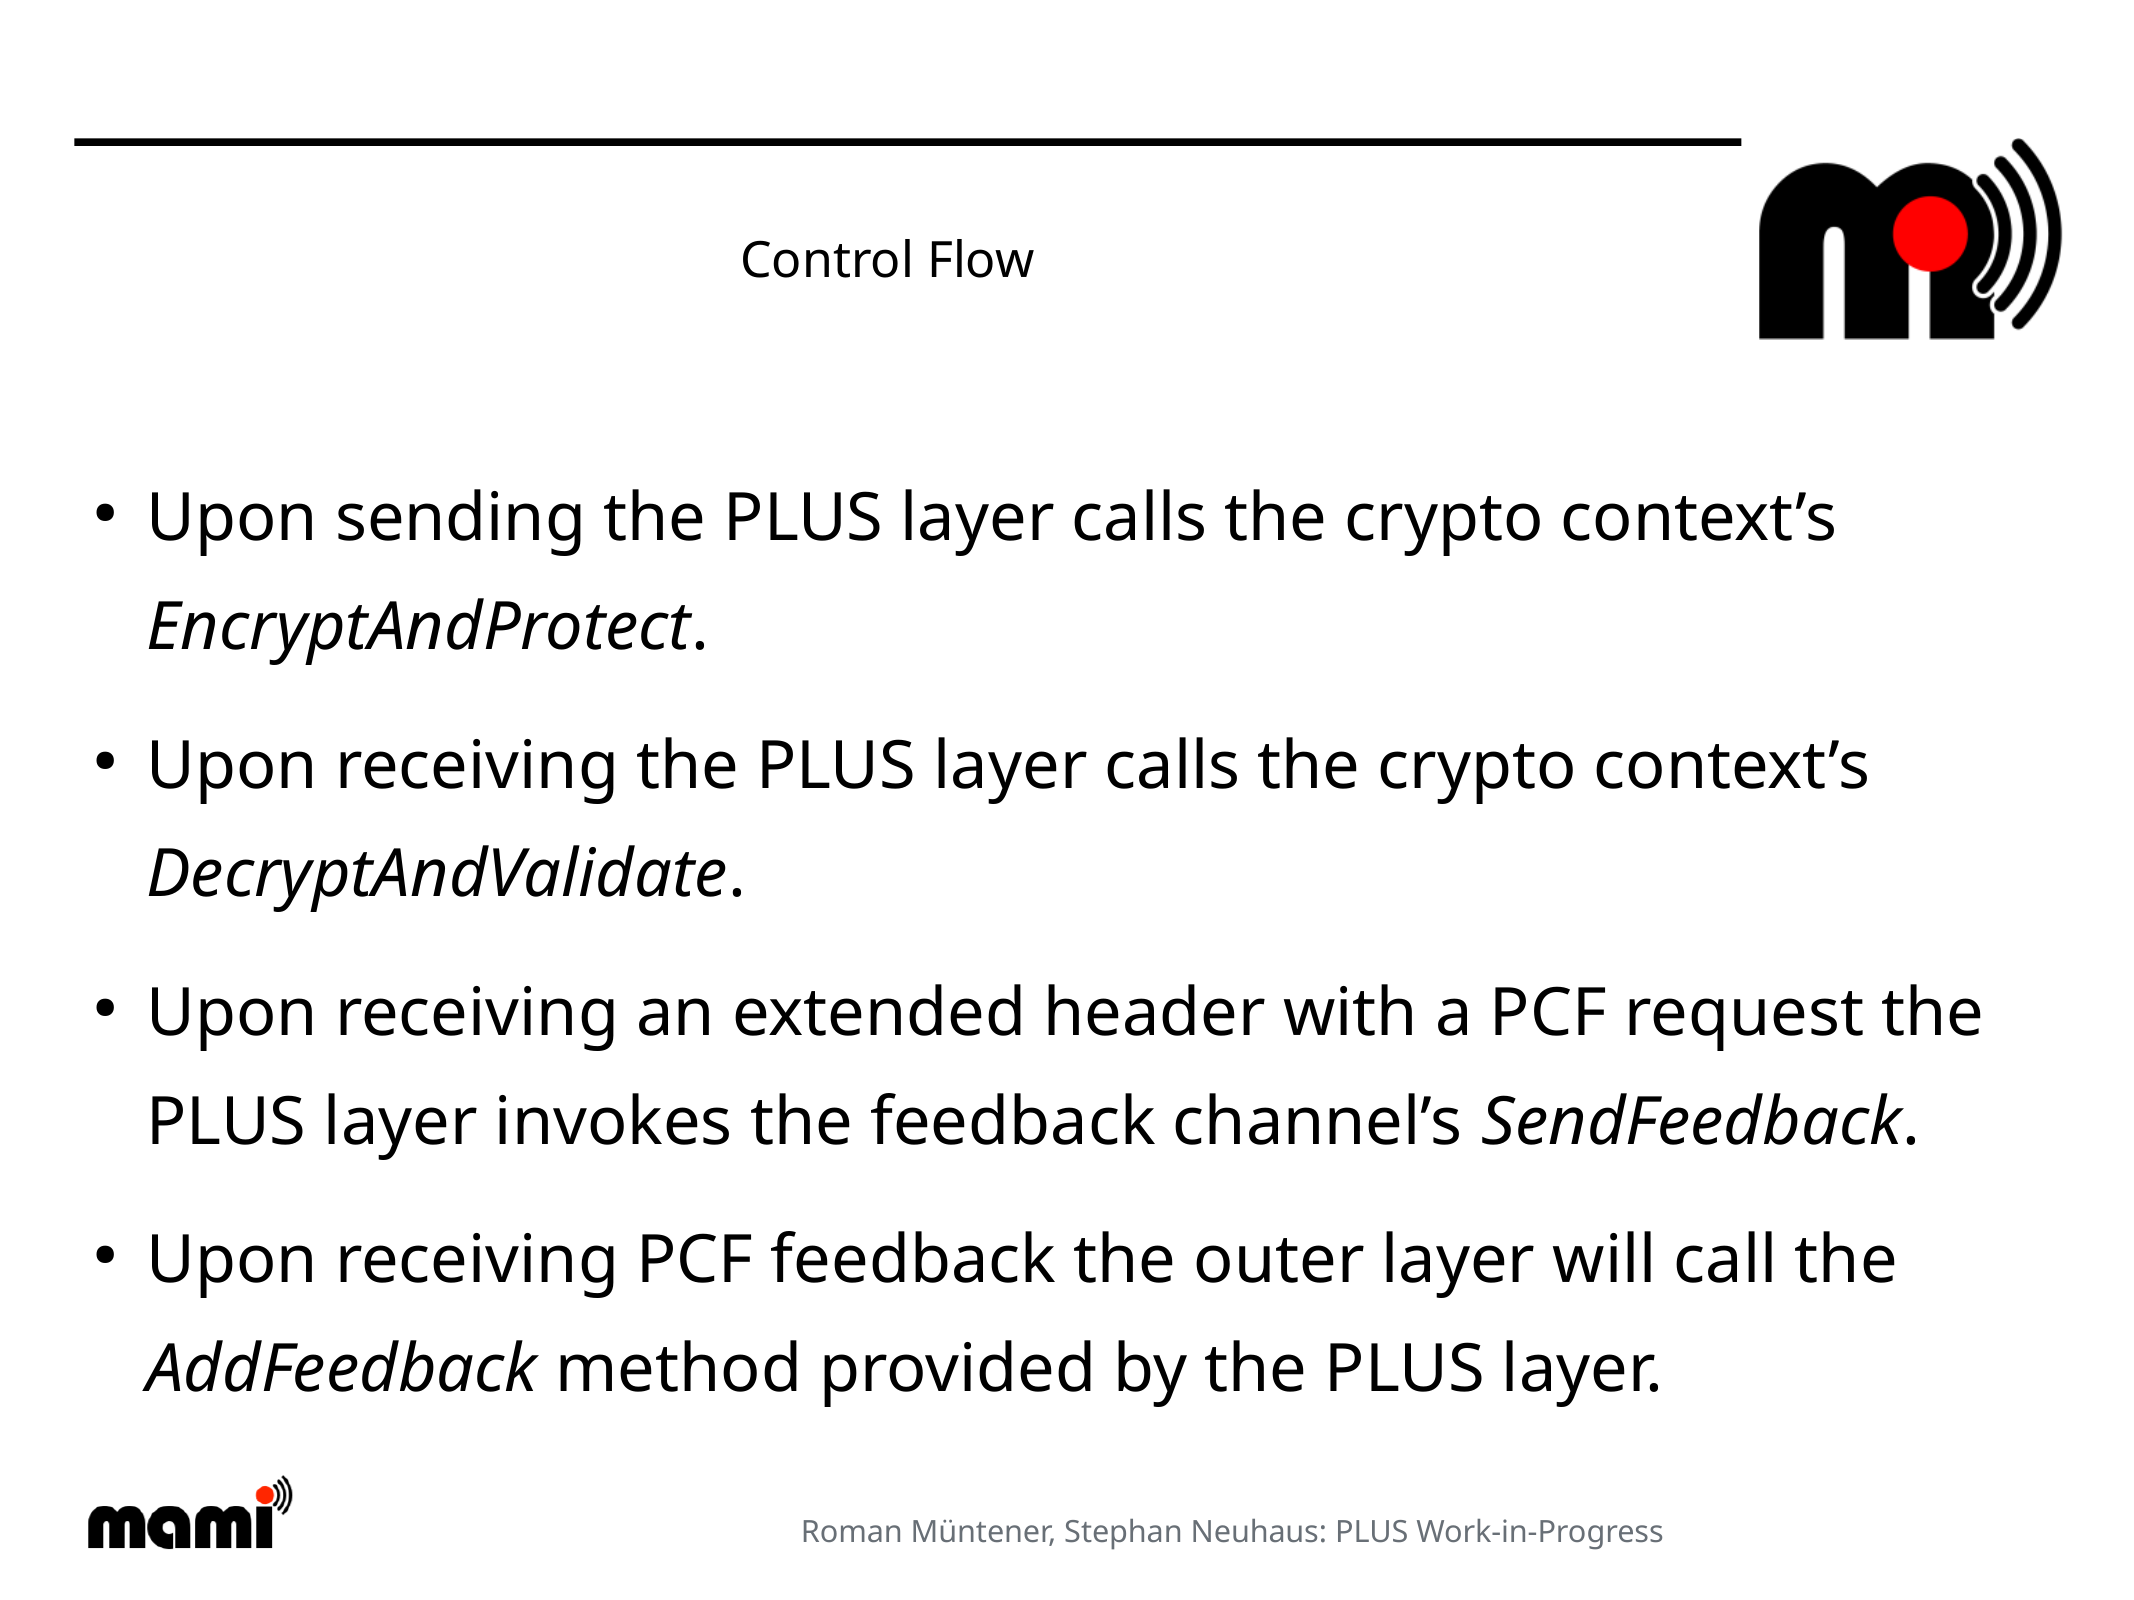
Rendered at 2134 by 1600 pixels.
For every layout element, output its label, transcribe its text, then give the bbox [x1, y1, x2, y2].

list Upon sending the PLUS layer calls the crypto context’s EncryptAndProtect. Upon receiving the PLUS layer calls the crypto context’s DecryptAndValidate. Upon receiving an extended header with a PCF request the PLUS layer invokes the feedback channel’s SendFeedback. Upon receiving PCF feedback the outer layer will call the AddFeedback method provided by the PLUS layer. [75, 451, 2053, 1462]
title Control Flow [75, 144, 1700, 372]
picture [1758, 138, 2065, 340]
picture [86, 1473, 294, 1552]
